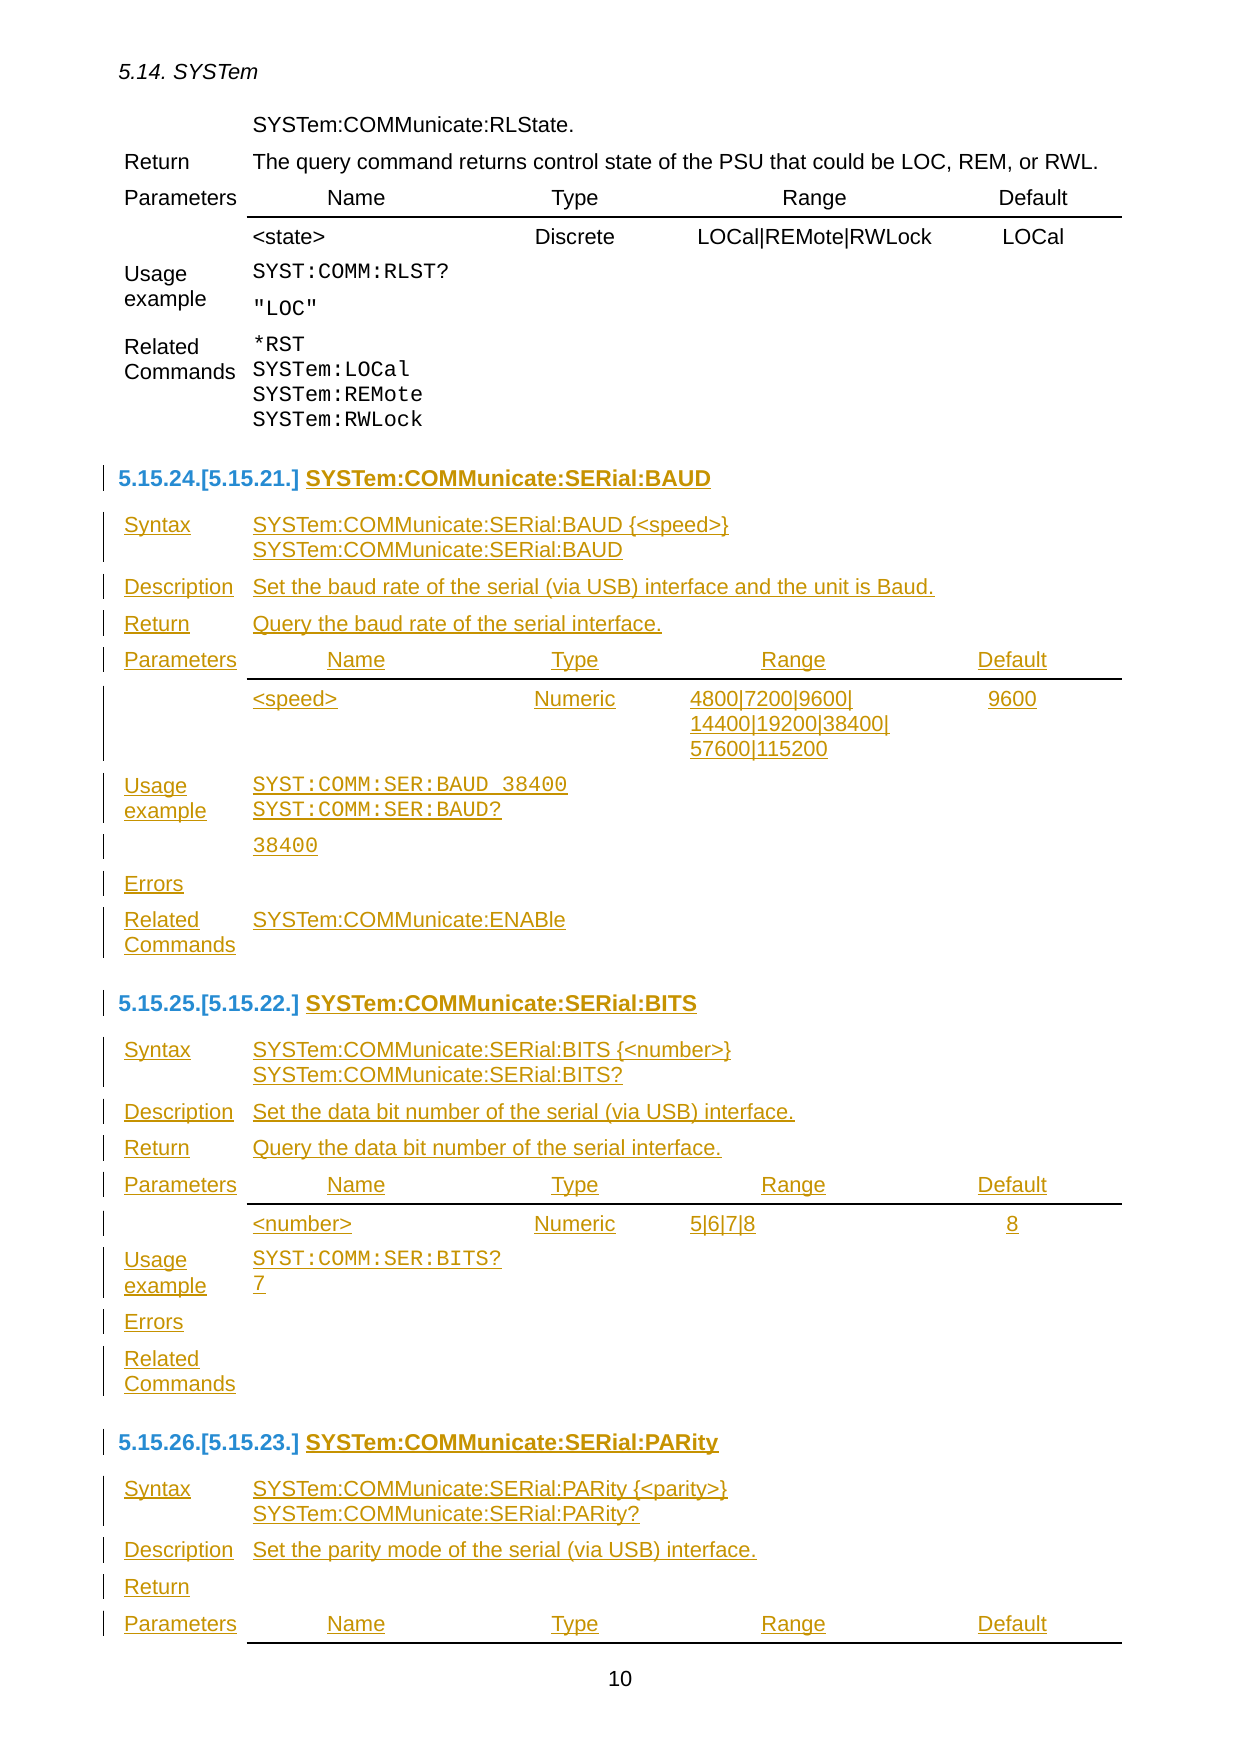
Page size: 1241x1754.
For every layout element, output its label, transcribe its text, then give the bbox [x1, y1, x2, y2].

table_header Syntax [118, 506, 247, 568]
table_header SYSTem:COMMunicate:SERial:BITS {<number>} SYSTem:COMMunicate:SERial:BITS? [247, 1031, 1122, 1093]
table_cell Related Commands [118, 1340, 247, 1402]
table_cell Return [118, 1130, 247, 1166]
table_cell Description [118, 1093, 247, 1129]
table_cell Numeric [465, 680, 684, 767]
table_cell Query the data bit number of the serial interface. [247, 1130, 1122, 1166]
table_cell Description [118, 1532, 247, 1568]
table_cell LOCal [945, 218, 1122, 255]
table_cell *RST SYSTem:LOCal SYSTem:REMote SYSTem:RWLock [247, 328, 1122, 438]
table_cell Query the baud rate of the serial interface. [247, 605, 1122, 641]
table_header SYSTem:COMMunicate:SERial:PARity {<parity>} SYSTem:COMMunicate:SERial:PARity? [247, 1470, 1122, 1532]
table_cell Range [684, 1166, 903, 1203]
table_cell Range [684, 180, 944, 216]
table_cell The query command returns control state of the PSU that could be LOC, REM, or RWL. [247, 143, 1122, 179]
table_cell Usage example [118, 255, 247, 328]
subtitle SYSTem:COMMunicate:SERial:BAUD [118, 465, 1122, 491]
table_cell Default [945, 180, 1122, 216]
table_cell 9600 [903, 680, 1122, 767]
table_cell Return [118, 143, 247, 179]
table_cell [118, 106, 247, 143]
table_cell SYST:COMM:SER:BITS? 7 [247, 1242, 1122, 1303]
table_cell [247, 1340, 1122, 1402]
table_cell 5|6|7|8 [684, 1205, 903, 1242]
table_cell Parameters [118, 180, 247, 255]
table_cell Return [118, 605, 247, 641]
table_cell Name [247, 1166, 465, 1203]
table_cell Related Commands [118, 328, 247, 438]
table_cell Type [465, 180, 684, 216]
table_header Syntax [118, 1031, 247, 1093]
table_cell Set the parity mode of the serial (via USB) interface. [247, 1532, 1122, 1568]
table_cell 8 [903, 1205, 1122, 1242]
table_cell Errors [118, 865, 247, 901]
table_cell Default [903, 1166, 1122, 1203]
table_cell [247, 1304, 1122, 1340]
table_cell [247, 1568, 1122, 1605]
table_cell Description [118, 568, 247, 605]
table_cell SYST:COMM:RLST? "LOC" [247, 255, 1122, 328]
table_header Syntax [118, 1470, 247, 1532]
table_cell LOCal|REMote|RWLock [684, 218, 944, 255]
table_cell Name [247, 180, 465, 216]
table_cell Type [465, 641, 684, 678]
table_cell <state> [247, 218, 465, 255]
table_cell Type [465, 1166, 684, 1203]
table_cell Discrete [465, 218, 684, 255]
table_cell Numeric [465, 1205, 684, 1242]
table_cell Name [247, 1605, 465, 1642]
table_cell Range [684, 1605, 903, 1642]
table_cell Related Commands [118, 901, 247, 963]
table_cell Name [247, 641, 465, 678]
table_cell Parameters [118, 1166, 247, 1242]
table_cell Default [903, 1605, 1122, 1642]
table_cell Parameters [118, 641, 247, 767]
table_cell Errors [118, 1304, 247, 1340]
table_cell Return [118, 1568, 247, 1605]
table_cell <speed> [247, 680, 465, 767]
table_cell SYST:COMM:SER:BAUD 38400 SYST:COMM:SER:BAUD? 38400 [247, 767, 1122, 865]
table_cell Usage example [118, 767, 247, 865]
table_cell SYSTem:COMMunicate:ENABle [247, 901, 1122, 963]
table_cell <number> [247, 1205, 465, 1242]
table_cell Usage example [118, 1242, 247, 1303]
table_cell [247, 865, 1122, 901]
table_cell Range [684, 641, 903, 678]
table_cell Parameters [118, 1605, 247, 1642]
table_cell Default [903, 641, 1122, 678]
table_cell Type [465, 1605, 684, 1642]
subtitle SYSTem:COMMunicate:SERial:PARity [118, 1429, 1122, 1455]
table_cell SYSTem:COMMunicate:RLState. [247, 106, 1122, 143]
table_header SYSTem:COMMunicate:SERial:BAUD {<speed>} SYSTem:COMMunicate:SERial:BAUD [247, 506, 1122, 568]
table_cell Set the baud rate of the serial (via USB) interface and the unit is Baud. [247, 568, 1122, 605]
table_cell 4800|7200|9600|14400|19200|38400|57600|115200 [684, 680, 903, 767]
subtitle SYSTem:COMMunicate:SERial:BITS [118, 990, 1122, 1016]
table_cell Set the data bit number of the serial (via USB) interface. [247, 1093, 1122, 1129]
